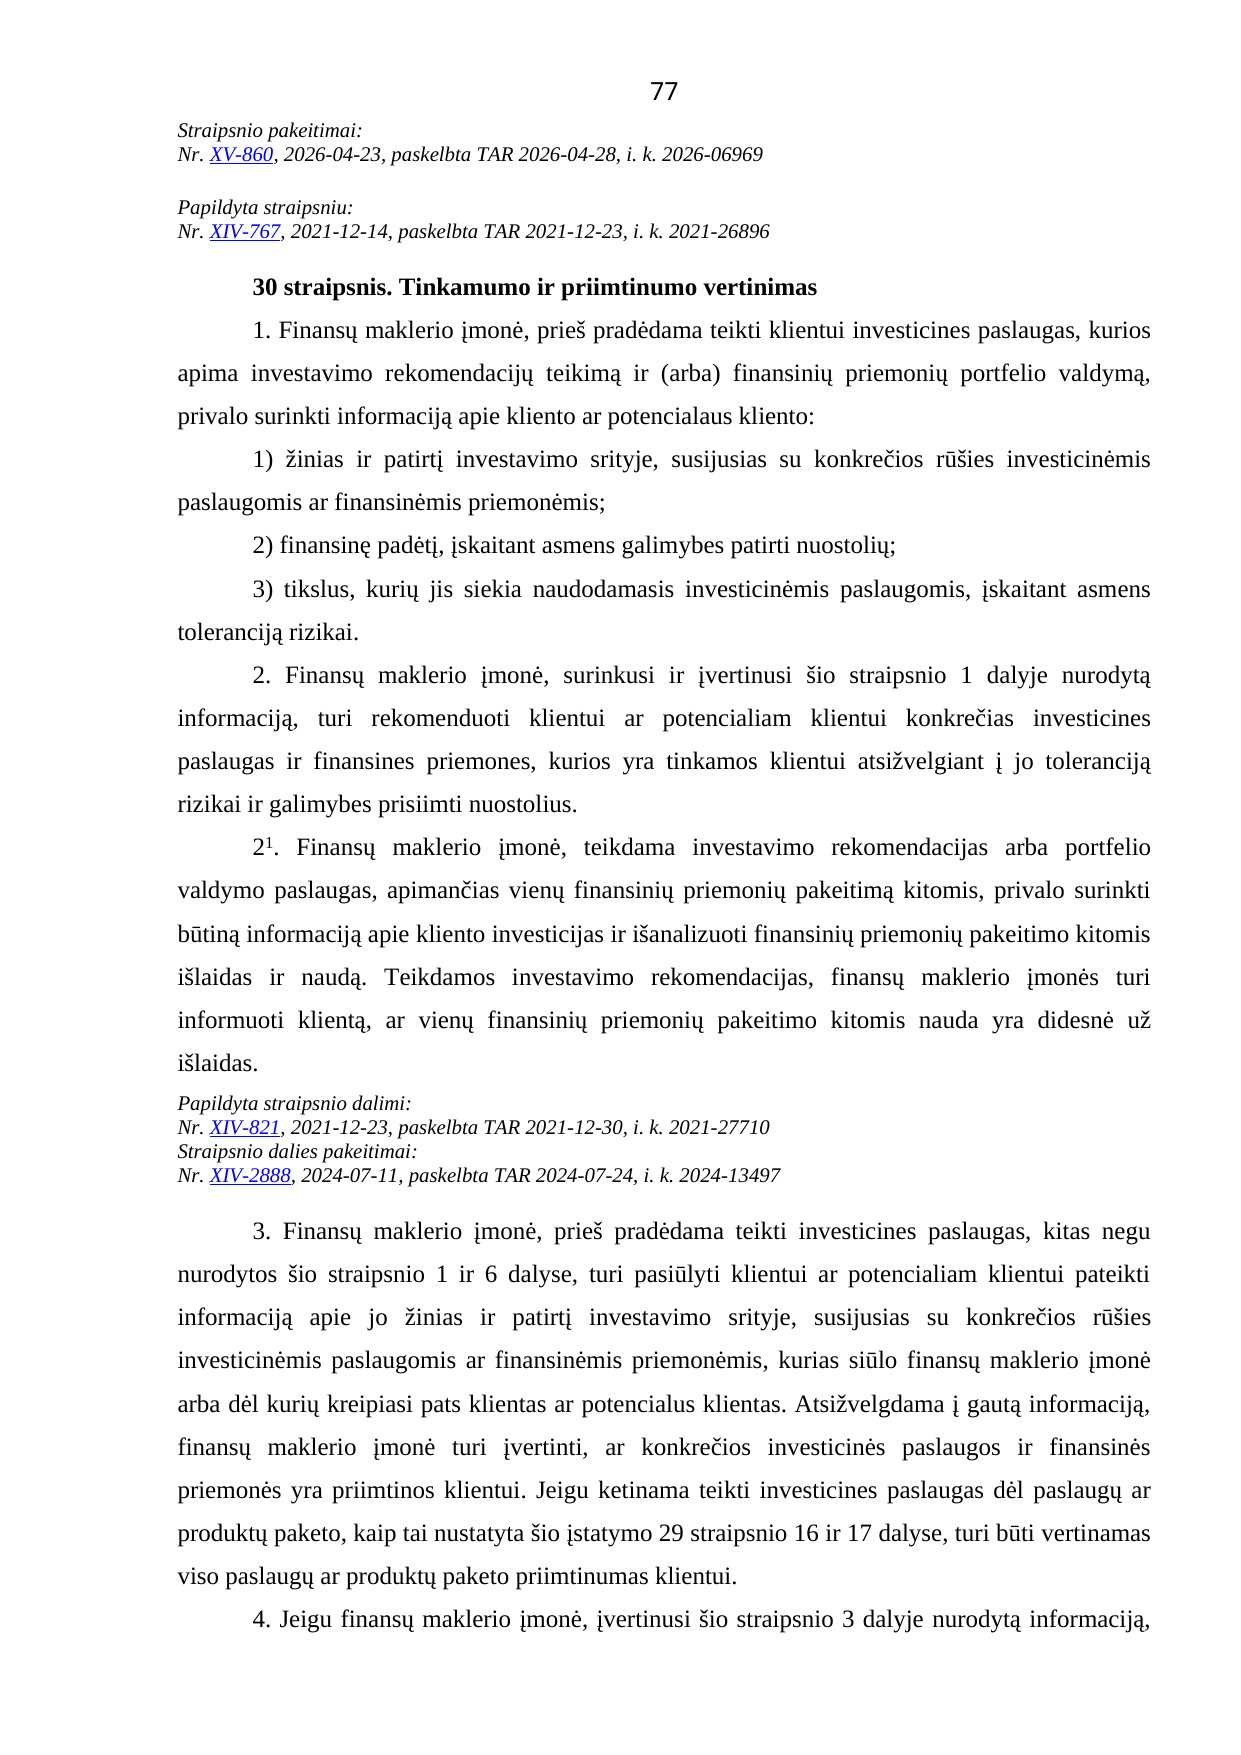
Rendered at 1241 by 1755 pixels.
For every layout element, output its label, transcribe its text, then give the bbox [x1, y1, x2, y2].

text Nr. XIV-2888, 2024-07-11, paskelbta TAR 2024-07-24, i. k. 2024-13497 [177, 1163, 1152, 1187]
text Straipsnio dalies pakeitimai: [177, 1139, 1152, 1163]
text 4. Jeigu finansų maklerio įmonė, įvertinusi šio straipsnio 3 dalyje nurodytą informaciją, [177, 1604, 1152, 1633]
text Nr. XV-860, 2026-04-23, paskelbta TAR 2026-04-28, i. k. 2026-06969 [177, 142, 1152, 166]
text 3. Finansų maklerio įmonė, prieš pradėdama teikti investicines paslaugas, kitas negu nurodytos šio straipsnio 1 ir 6 dalyse, turi pasiūlyti klientui ar potencialiam klientui pateikti informaciją apie jo žinias ir patirtį investavimo srityje, susijusias su konkrečios rūšies investicinėmis paslaugomis ar finansinėmis priemonėmis, kurias siūlo finansų maklerio įmonė arba dėl kurių kreipiasi pats klientas ar potencialus klientas. Atsižvelgdama į gautą informaciją, finansų maklerio įmonė turi įvertinti, ar konkrečios investicinės paslaugos ir finansinės priemonės yra priimtinos klientui. Jeigu ketinama teikti investicines paslaugas dėl paslaugų ar produktų paketo, kaip tai nustatyta šio įstatymo 29 straipsnio 16 ir 17 dalyse, turi būti vertinamas viso paslaugų ar produktų paketo priimtinumas klientui. [177, 1216, 1152, 1590]
text 2. Finansų maklerio įmonė, surinkusi ir įvertinusi šio straipsnio 1 dalyje nurodytą informaciją, turi rekomenduoti klientui ar potencialiam klientui konkrečias investicines paslaugas ir finansines priemones, kurios yra tinkamos klientui atsižvelgiant į jo toleranciją rizikai ir galimybes prisiimti nuostolius. [177, 660, 1152, 818]
text Papildyta straipsniu: [177, 195, 1152, 219]
text 30 straipsnis. Tinkamumo ir priimtinumo vertinimas [177, 272, 1152, 301]
text 1. Finansų maklerio įmonė, prieš pradėdama teikti klientui investicines paslaugas, kurios apima investavimo rekomendacijų teikimą ir (arba) finansinių priemonių portfelio valdymą, privalo surinkti informaciją apie kliento ar potencialaus kliento: [177, 315, 1152, 430]
text Nr. XIV-767, 2021-12-14, paskelbta TAR 2021-12-23, i. k. 2021-26896 [177, 219, 1152, 243]
text Papildyta straipsnio dalimi: [177, 1091, 1152, 1115]
text Straipsnio pakeitimai: [177, 118, 1152, 142]
text 3) tikslus, kurių jis siekia naudodamasis investicinėmis paslaugomis, įskaitant asmens toleranciją rizikai. [177, 574, 1152, 646]
text Nr. XIV-821, 2021-12-23, paskelbta TAR 2021-12-30, i. k. 2021-27710 [177, 1115, 1152, 1139]
text 2) finansinę padėtį, įskaitant asmens galimybes patirti nuostolių; [177, 531, 1152, 559]
text 1) žinias ir patirtį investavimo srityje, susijusias su konkrečios rūšies investicinėmis paslaugomis ar finansinėmis priemonėmis; [177, 444, 1152, 516]
text 21. Finansų maklerio įmonė, teikdama investavimo rekomendacijas arba portfelio valdymo paslaugas, apimančias vienų finansinių priemonių pakeitimą kitomis, privalo surinkti būtiną informaciją apie kliento investicijas ir išanalizuoti finansinių priemonių pakeitimo kitomis išlaidas ir naudą. Teikdamos investavimo rekomendacijas, finansų maklerio įmonės turi informuoti klientą, ar vienų finansinių priemonių pakeitimo kitomis nauda yra didesnė už išlaidas. [177, 832, 1152, 1077]
